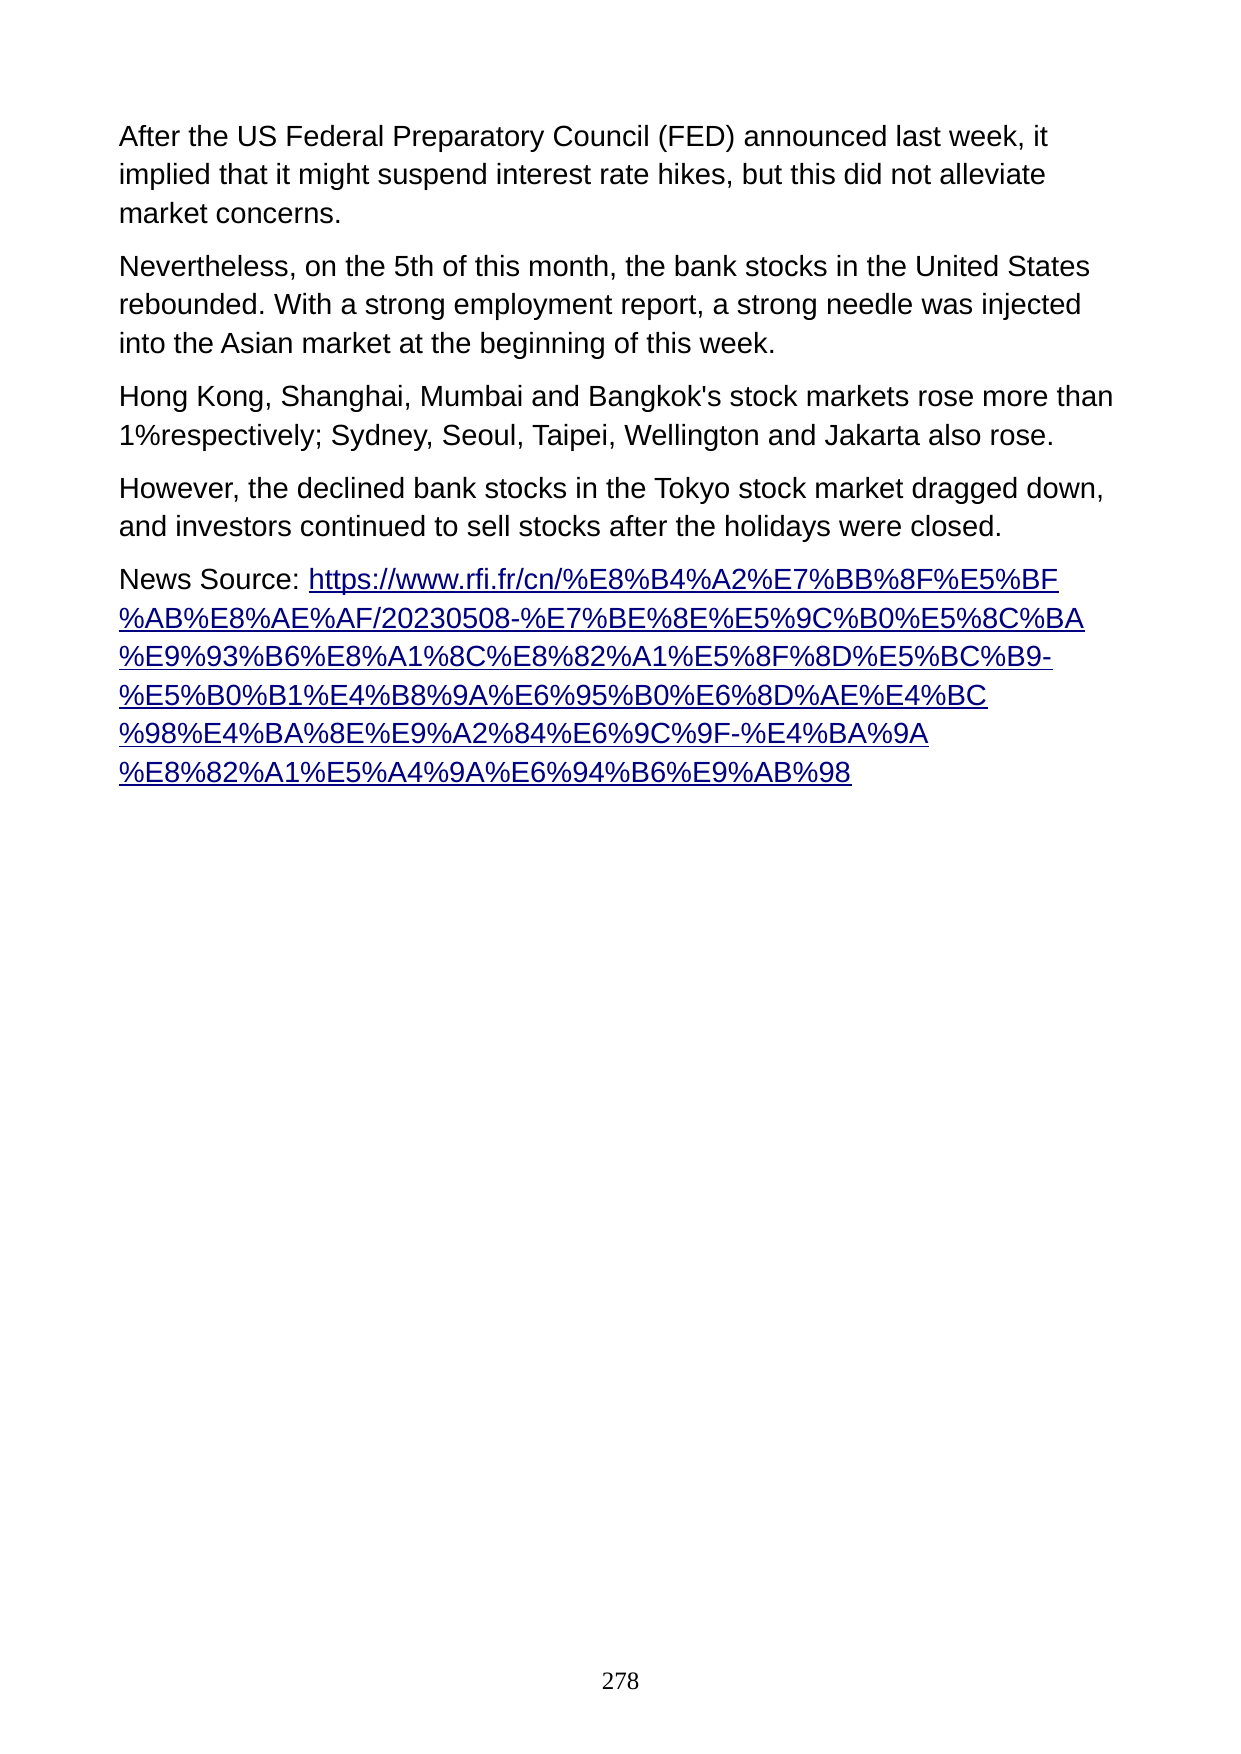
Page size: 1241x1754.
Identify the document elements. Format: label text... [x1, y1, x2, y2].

text News Source: https://www.rfi.fr/cn/%E8%B4%A2%E7%BB%8F%E5%BF%AB%E8%AE%AF/20230508-%E7%BE%8E%E5%9C%B0%E5%8C%BA%E9%93%B6%E8%A1%8C%E8%82%A1%E5%8F%8D%E5%BC%B9-%E5%B0%B1%E4%B8%9A%E6%95%B0%E6%8D%AE%E4%BC%98%E4%BA%8E%E9%A2%84%E6%9C%9F-%E4%BA%9A%E8%82%A1%E5%A4%9A%E6%94%B6%E9%AB%98 [118, 562, 1122, 788]
text Hong Kong, Shanghai, Mumbai and Bangkok's stock markets rose more than 1%respectively; Sydney, Seoul, Taipei, Wellington and Jakarta also rose. [118, 379, 1122, 451]
text Nevertheless, on the 5th of this month, the bank stocks in the United States rebounded. With a strong employment report, a strong needle was injected into the Asian market at the beginning of this week. [118, 249, 1122, 359]
text After the US Federal Preparatory Council (FED) announced last week, it implied that it might suspend interest rate hikes, but this did not alleviate market concerns. [118, 118, 1122, 229]
text However, the declined bank stocks in the Tokyo stock market dragged down, and investors continued to sell stocks after the holidays were closed. [118, 471, 1122, 543]
